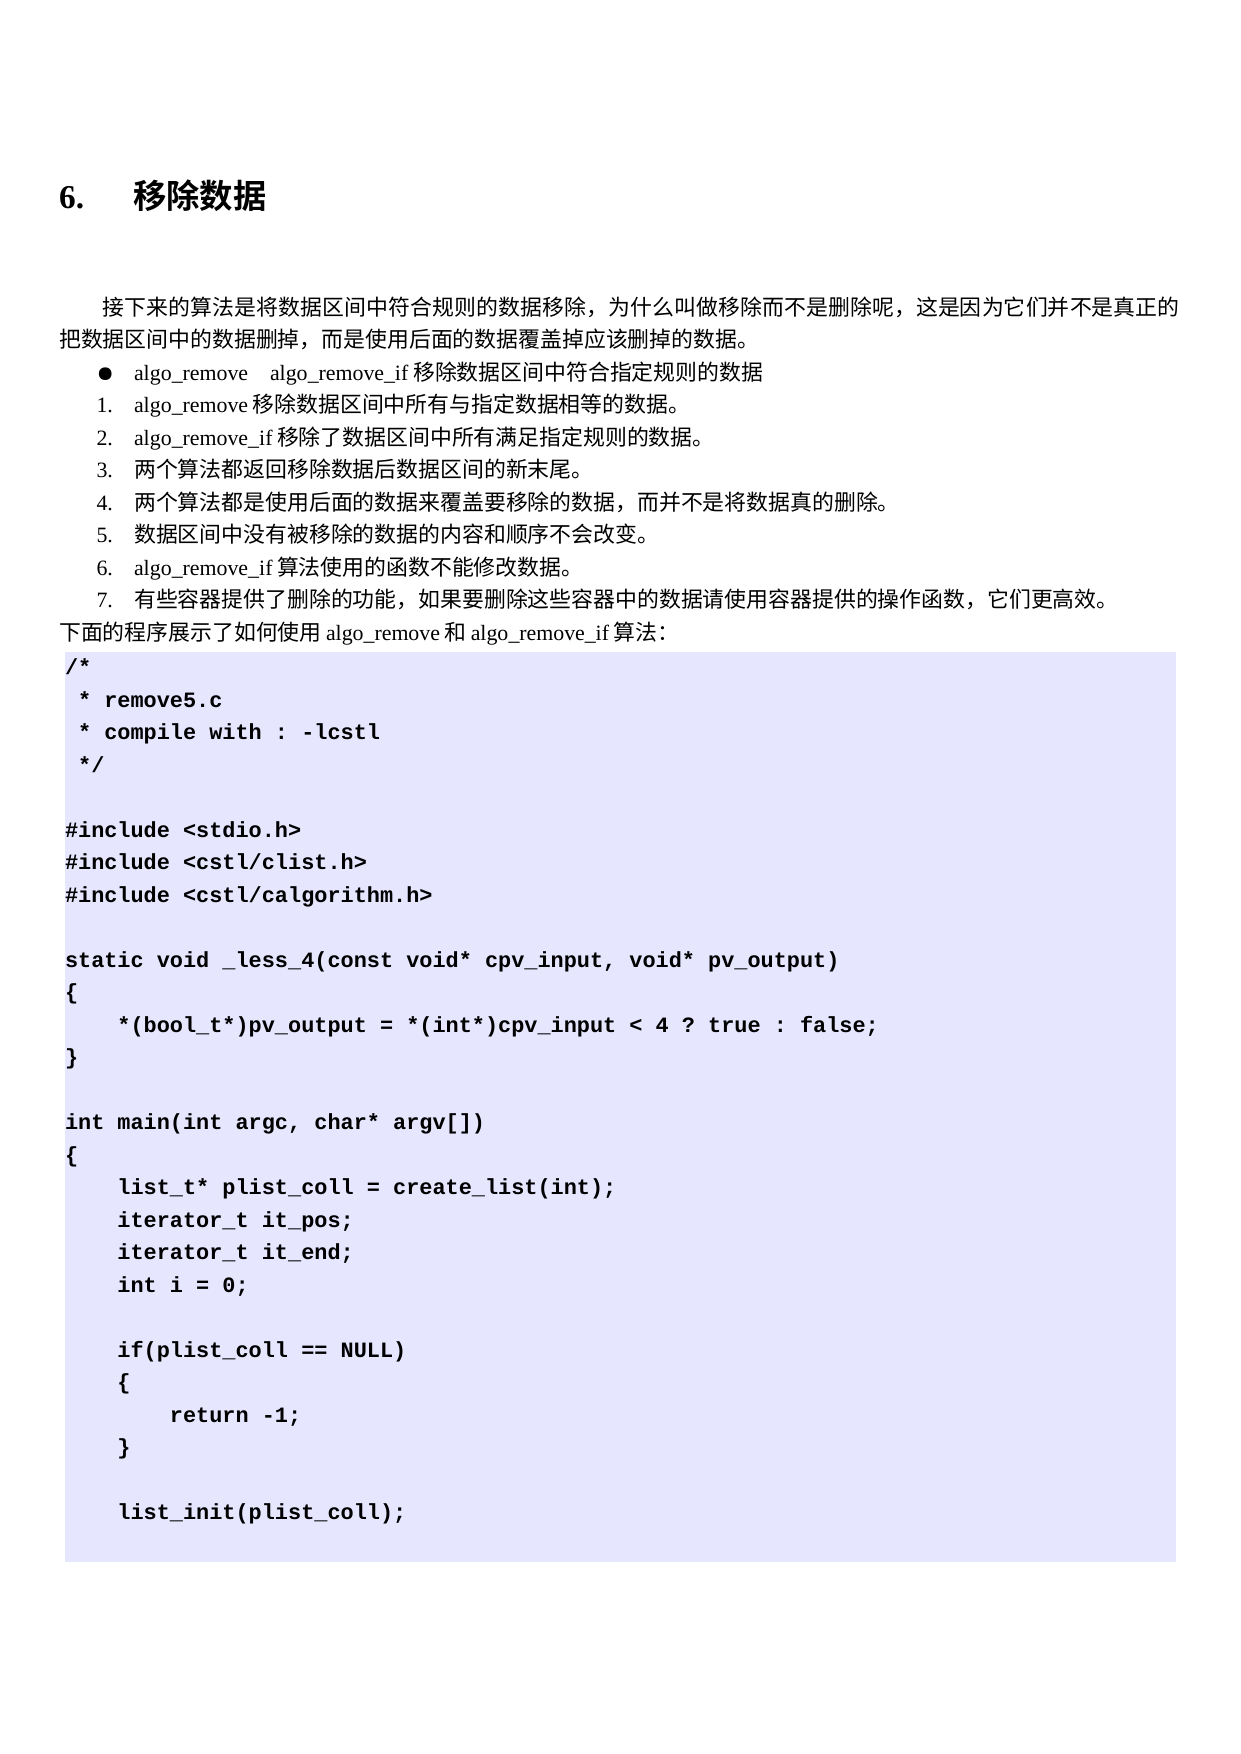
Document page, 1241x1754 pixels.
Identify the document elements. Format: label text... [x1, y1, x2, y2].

list 两个算法都是使用后面的数据来覆盖要移除的数据，而并不是将数据真的删除。 [96, 484, 1181, 517]
list algo_remove移除数据区间中所有与指定数据相等的数据。 [96, 387, 1181, 419]
text 下面的程序展示了如何使用algo_remove和algo_remove_if算法： [59, 614, 1181, 647]
table_header /* * remove5.c * compile with : -lcstl */ #include <stdio.h> #include <cstl/clist.h> #include <cstl/calgorithm.h> static void _less_4(const void* cpv_input, void* pv_output) { *(bool_t*)pv_output = *(int*)cpv_input < 4 ? true : false; } int main(int argc, char* argv[]) { list_t* plist_coll = create_list(int); iterator_t it_pos; iterator_t it_end; int i = 0; if(plist_coll == NULL) { return -1; } list_init(plist_coll); [60, 648, 1181, 1568]
list 两个算法都返回移除数据后数据区间的新末尾。 [96, 452, 1181, 484]
list 有些容器提供了删除的功能，如果要删除这些容器中的数据请使用容器提供的操作函数，它们更高效。 [96, 582, 1181, 614]
list algo_remove_if算法使用的函数不能修改数据。 [96, 549, 1181, 582]
text 接下来的算法是将数据区间中符合规则的数据移除，为什么叫做移除而不是删除呢，这是因为它们并不是真正的把数据区间中的数据删掉，而是使用后面的数据覆盖掉应该删掉的数据。 [59, 289, 1181, 354]
subtitle 移除数据 [59, 162, 1181, 227]
list algo_remove algo_remove_if移除数据区间中符合指定规则的数据 [96, 354, 1181, 387]
list algo_remove_if移除了数据区间中所有满足指定规则的数据。 [96, 419, 1181, 452]
list 数据区间中没有被移除的数据的内容和顺序不会改变。 [96, 517, 1181, 549]
